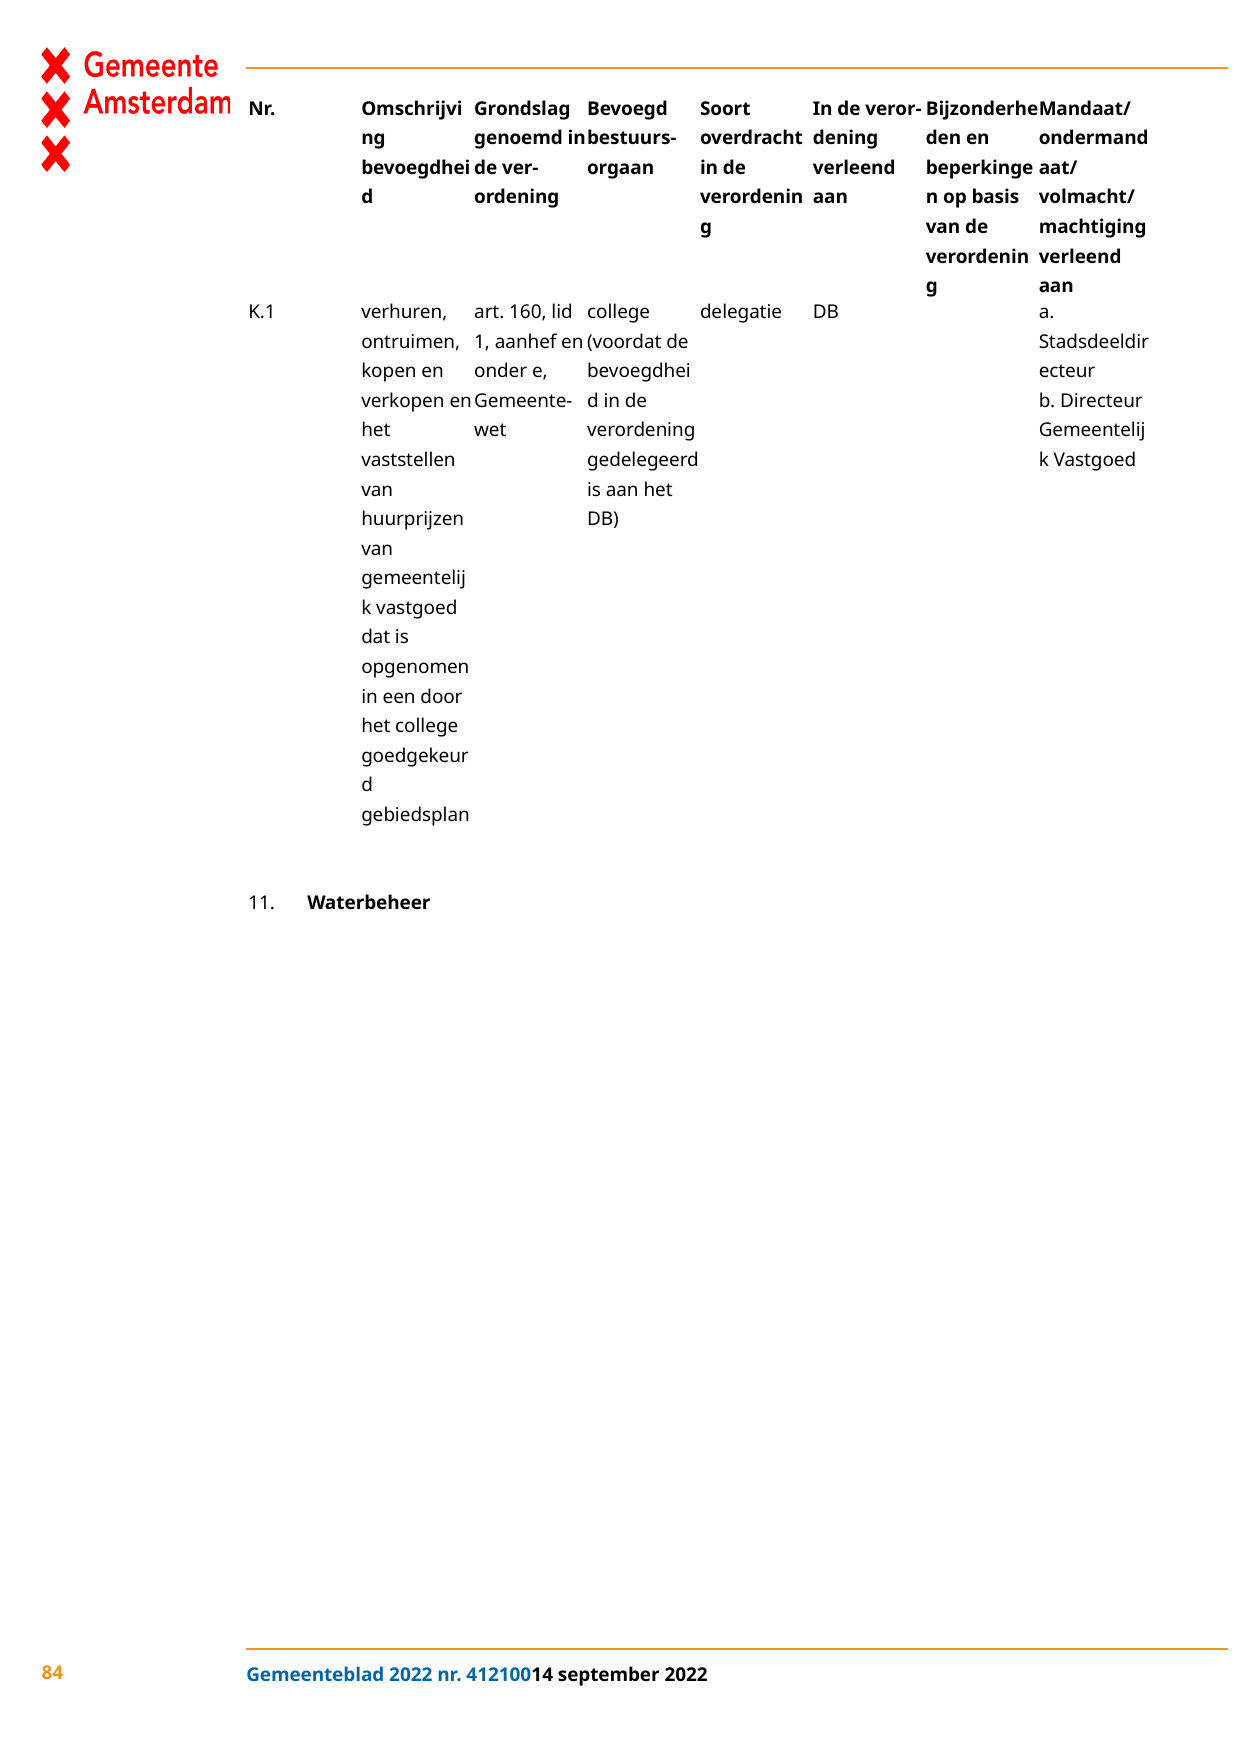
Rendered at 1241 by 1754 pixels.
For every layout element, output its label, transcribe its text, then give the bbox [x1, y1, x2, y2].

table_header Soort overdracht in de verordening [700, 95, 813, 298]
table_cell art. 160, lid 1, aanhef en onder e, Gemeente-wet [474, 298, 587, 827]
table_cell college (voordat de bevoegdheid in de verordening gedelegeerd is aan het DB) [587, 298, 700, 827]
table_cell [926, 298, 1038, 827]
picture [41, 47, 231, 172]
table_cell verhuren, ontruimen, kopen en verkopen en het vaststellen van huurprijzen van gemeentelijk vastgoed dat is opgenomen in een door het college goedgekeurd gebiedsplan [361, 298, 474, 827]
table_header In de veror-dening verleend aan [813, 95, 926, 298]
table_header Nr. [248, 95, 361, 298]
table_header Bevoegd bestuurs-orgaan [587, 95, 700, 298]
table_cell DB [813, 298, 926, 827]
list Waterbeheer [248, 889, 1152, 915]
table_header Bijzonderheden en beperkingen op basis van de verordening [926, 95, 1038, 298]
table_cell a. Stadsdeeldirecteur b. Directeur Gemeentelijk Vastgoed [1039, 298, 1152, 827]
table_header Grondslag genoemd in de ver-ordening [474, 95, 587, 298]
table_cell delegatie [700, 298, 813, 827]
table_header Omschrijving bevoegdheid [361, 95, 474, 298]
table_cell K.1 [248, 298, 361, 827]
table_header Mandaat/ondermandaat/ volmacht/machtiging verleend aan [1039, 95, 1152, 298]
